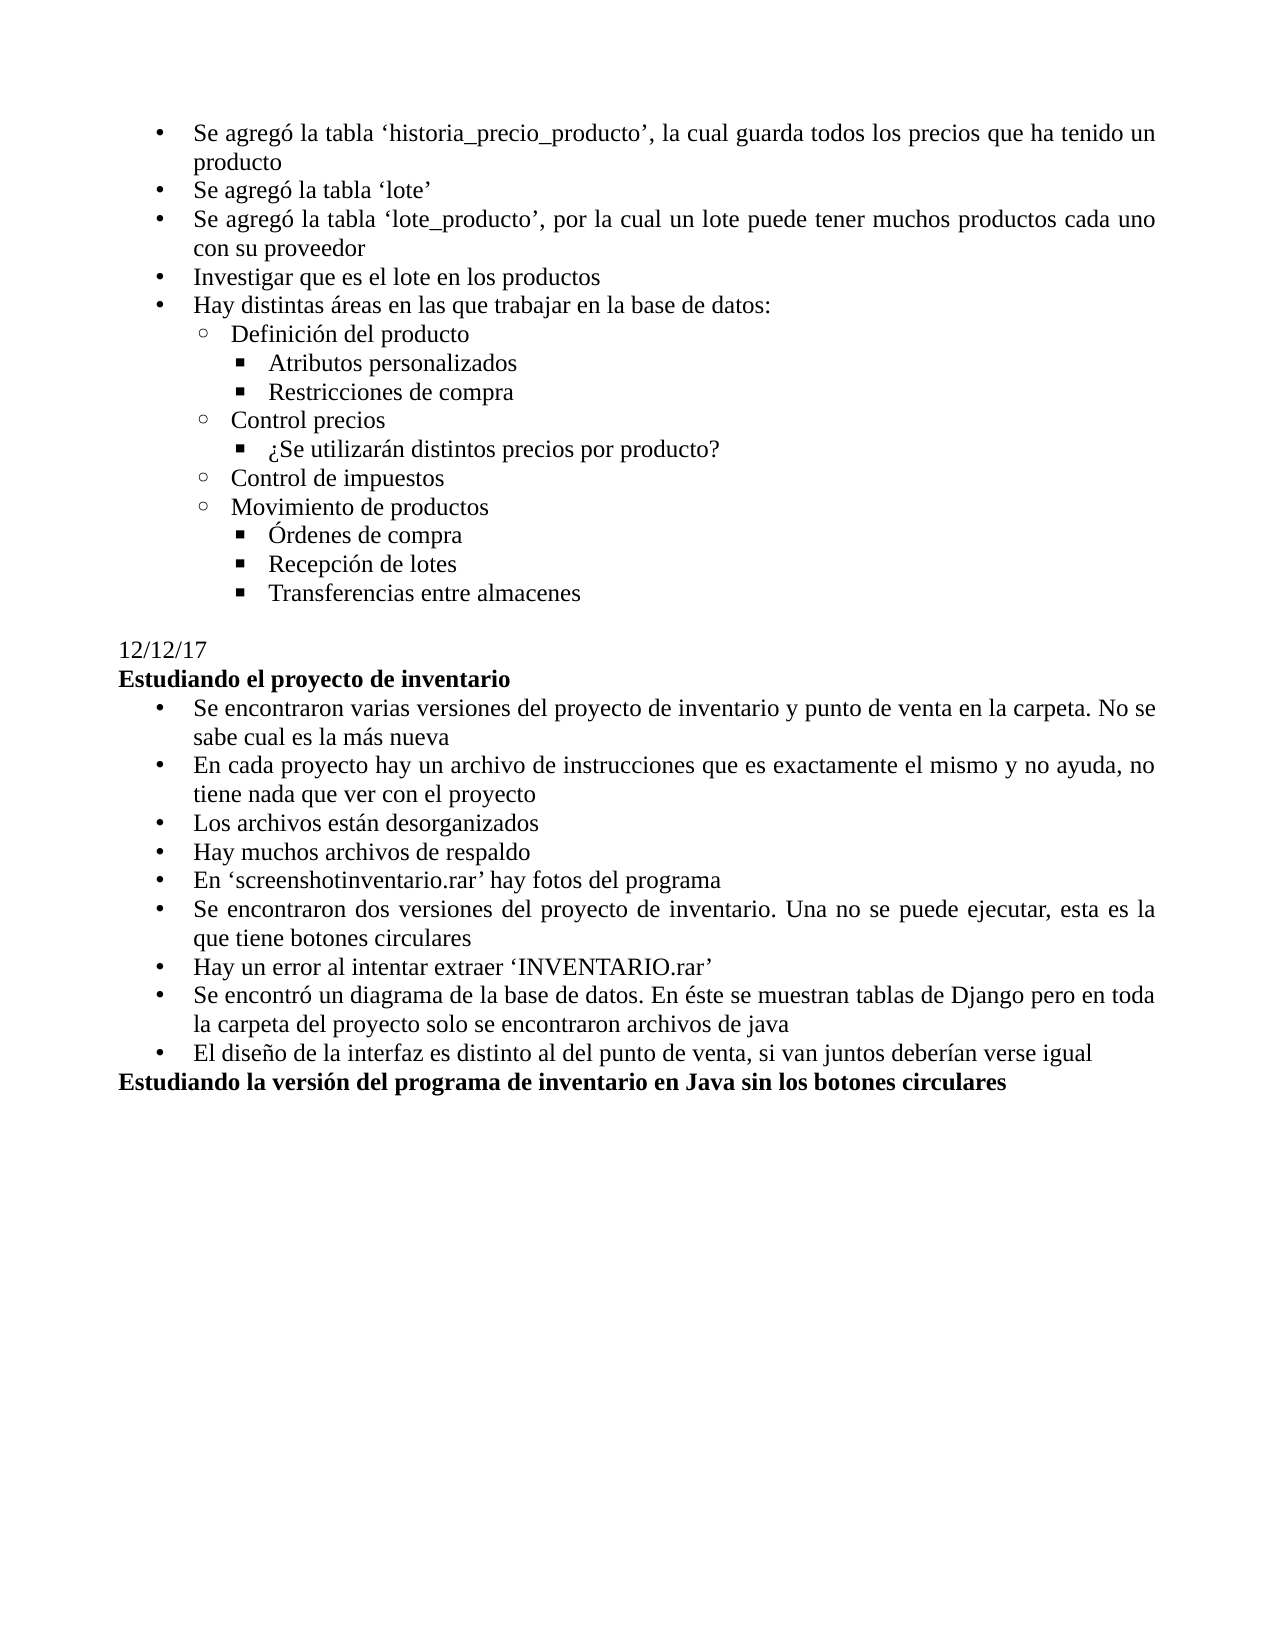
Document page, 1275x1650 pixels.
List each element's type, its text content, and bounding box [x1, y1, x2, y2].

list Recepción de lotes [231, 549, 1157, 578]
list Se encontraron dos versiones del proyecto de inventario. Una no se puede ejecutar, esta es la que tiene botones circulares [156, 894, 1157, 952]
list En ‘screenshotinventario.rar’ hay fotos del programa [156, 866, 1157, 894]
list Atributos personalizados [231, 348, 1157, 377]
list Control de impuestos [193, 463, 1157, 492]
list Órdenes de compra [231, 521, 1157, 549]
list Transferencias entre almacenes [231, 578, 1157, 607]
list Movimiento de productos [193, 492, 1157, 521]
list Definición del producto [193, 319, 1157, 348]
list Se agregó la tabla ‘lote’ [156, 176, 1157, 204]
list Hay muchos archivos de respaldo [156, 837, 1157, 866]
list En cada proyecto hay un archivo de instrucciones que es exactamente el mismo y no ayuda, no tiene nada que ver con el proyecto [156, 751, 1157, 808]
list Se encontraron varias versiones del proyecto de inventario y punto de venta en la carpeta. No se sabe cual es la más nueva [156, 693, 1157, 751]
list Se agregó la tabla ‘lote_producto’, por la cual un lote puede tener muchos productos cada uno con su proveedor [156, 204, 1157, 262]
list Se agregó la tabla ‘historia_precio_producto’, la cual guarda todos los precios que ha tenido un producto [156, 118, 1157, 176]
list Restricciones de compra [231, 377, 1157, 406]
list Hay un error al intentar extraer ‘INVENTARIO.rar’ [156, 952, 1157, 981]
text 12/12/17 [118, 636, 1157, 664]
list Control precios [193, 406, 1157, 434]
list ¿Se utilizarán distintos precios por producto? [231, 434, 1157, 463]
text Estudiando el proyecto de inventario [118, 664, 1157, 693]
list Se encontró un diagrama de la base de datos. En éste se muestran tablas de Django pero en toda la carpeta del proyecto solo se encontraron archivos de java [156, 981, 1157, 1038]
list Investigar que es el lote en los productos [156, 262, 1157, 291]
list El diseño de la interfaz es distinto al del punto de venta, si van juntos deberían verse igual [156, 1038, 1157, 1067]
list Hay distintas áreas en las que trabajar en la base de datos: [156, 291, 1157, 319]
list Los archivos están desorganizados [156, 808, 1157, 837]
text Estudiando la versión del programa de inventario en Java sin los botones circulares [118, 1067, 1157, 1096]
